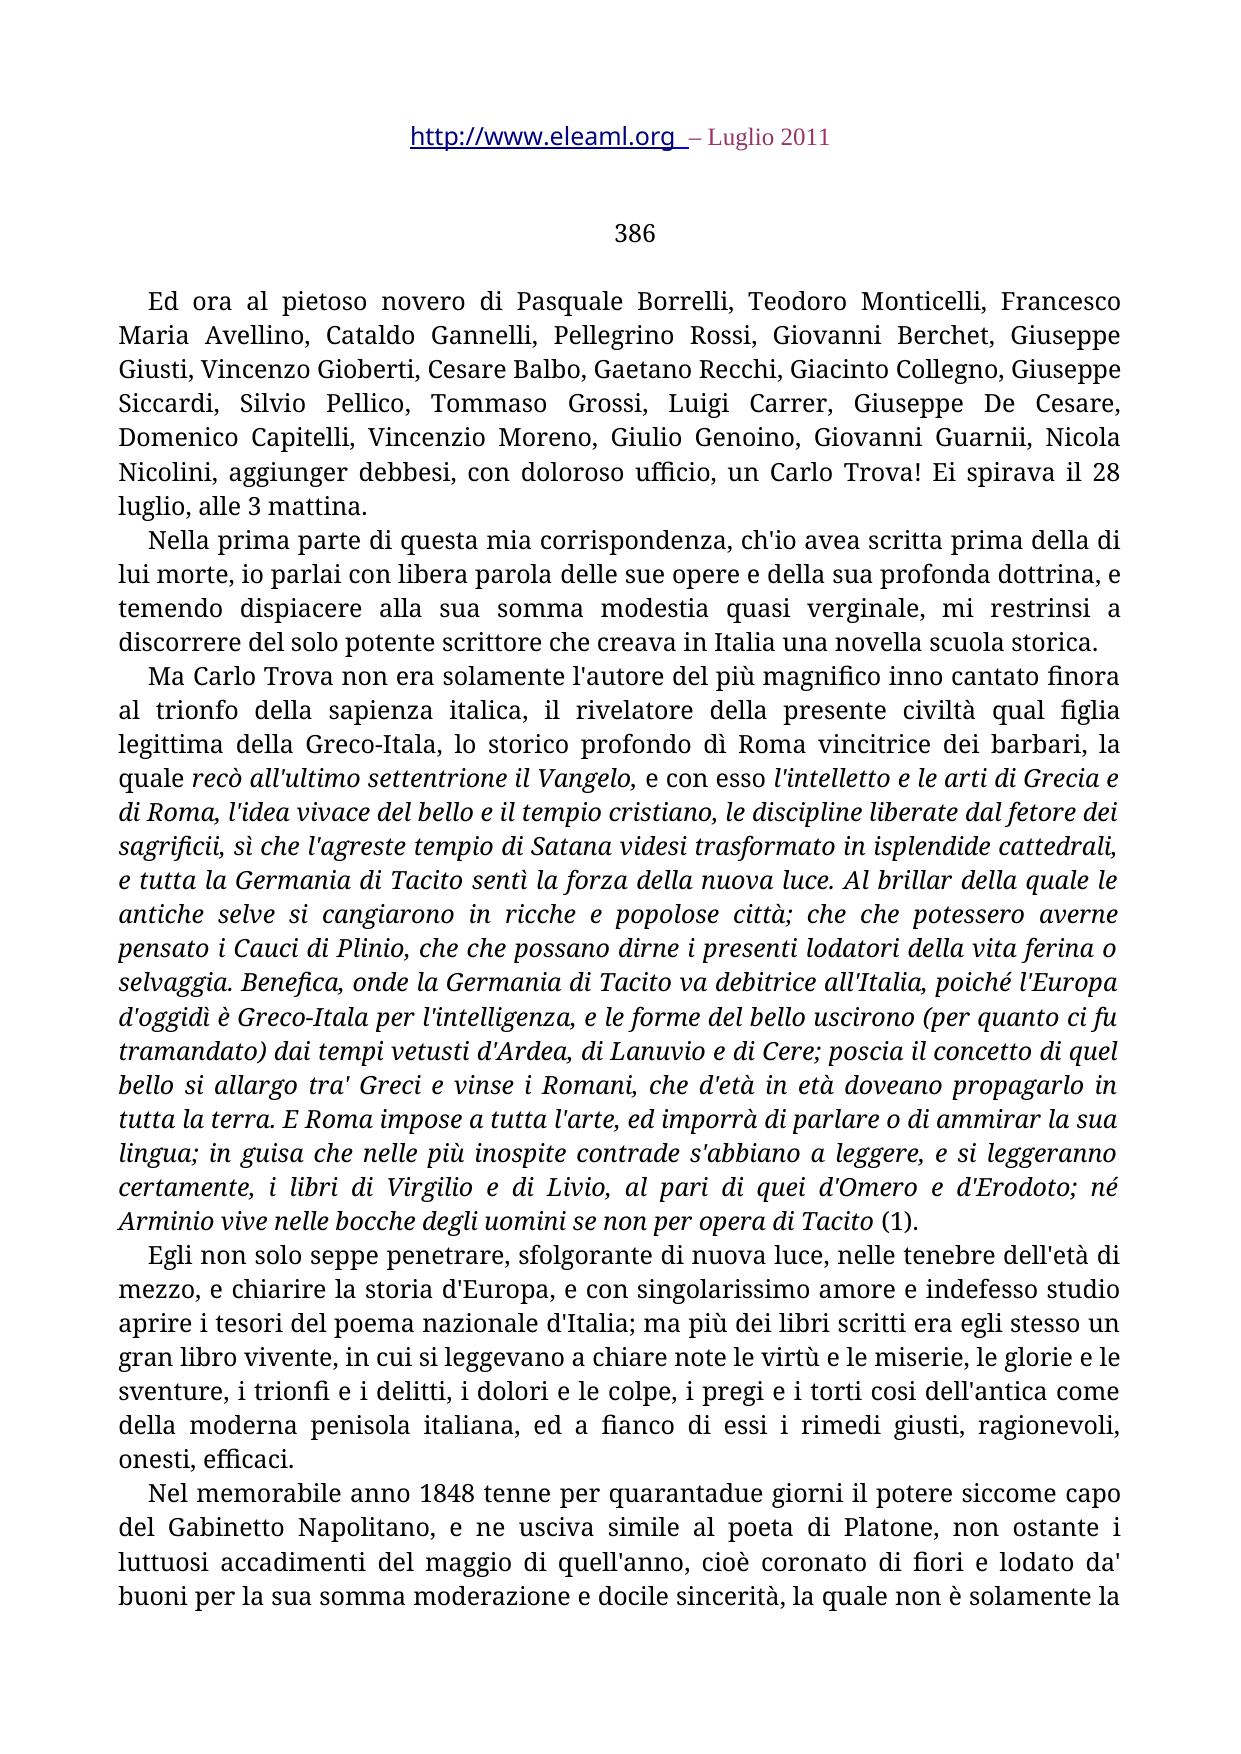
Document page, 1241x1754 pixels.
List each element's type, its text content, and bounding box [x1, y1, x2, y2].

text Ed ora al pietoso novero di Pasquale Borrelli, Teodoro Monticelli, Francesco Maria Avellino, Cataldo Gannelli, Pellegrino Rossi, Giovanni Berchet, Giuseppe Giusti, Vincenzo Gioberti, Cesare Balbo, Gaetano Recchi, Giacinto Collegno, Giuseppe Siccardi, Silvio Pellico, Tommaso Grossi, Luigi Carrer, Giuseppe De Cesare, Domenico Capitelli, Vincenzio Moreno, Giulio Genoino, Giovanni Guarnii, Nicola Nicolini, aggiunger debbesi, con doloroso ufficio, un Carlo Trova! Ei spirava il 28 luglio, alle 3 mattina. [118, 284, 1122, 522]
text Egli non solo seppe penetrare, sfolgorante di nuova luce, nelle tenebre dell'età di mezzo, e chiarire la storia d'Europa, e con singolarissimo amore e indefesso studio aprire i tesori del poema nazionale d'Italia; ma più dei libri scritti era egli stesso un gran libro vivente, in cui si leggevano a chiare note le virtù e le miserie, le glorie e le sventure, i trionfi e i delitti, i dolori e le colpe, i pregi e i torti cosi dell'antica come della moderna penisola italiana, ed a fianco di essi i rimedi giusti, ragionevoli, onesti, efficaci. [118, 1238, 1122, 1476]
subtitle 386 [118, 216, 1122, 250]
text Nella prima parte di questa mia corrispondenza, ch'io avea scritta prima della di lui morte, io parlai con libera parola delle sue opere e della sua profonda dottrina, e temendo dispiacere alla sua somma modestia quasi verginale, mi restrinsi a discorrere del solo potente scrittore che creava in Italia una novella scuola storica. [118, 522, 1122, 658]
text Ma Carlo Trova non era solamente l'autore del più magnifico inno cantato finora al trionfo della sapienza italica, il rivelatore della presente civiltà qual figlia legittima della Greco-Itala, lo storico profondo dì Roma vincitrice dei barbari, la quale recò all'ultimo settentrione il Vangelo, e con esso l'intelletto e le arti di Grecia e di Roma, l'idea vivace del bello e il tempio cristiano, le discipline liberate dal fetore dei sagrificii, sì che l'agreste tempio di Satana videsi trasformato in isplendide cattedrali, e tutta la Germania di Tacito sentì la forza della nuova luce. Al brillar della quale le antiche selve si cangiarono in ricche e popolose città; che che potessero averne pensato i Cauci di Plinio, che che possano dirne i presenti lodatori della vita ferina o selvaggia. Benefica, onde la Germania di Tacito va debitrice all'Italia, poiché l'Europa d'oggidì è Greco-Itala per l'intelligenza, e le forme del bello uscirono (per quanto ci fu tramandato) dai tempi vetusti d'Ardea, di Lanuvio e di Cere; poscia il concetto di quel bello si allargo tra' Greci e vinse i Romani, che d'età in età doveano propagarlo in tutta la terra. E Roma impose a tutta l'arte, ed imporrà di parlare o di ammirar la sua lingua; in guisa che nelle più inospite contrade s'abbiano a leggere, e si leggeranno certamente, i libri di Virgilio e di Livio, al pari di quei d'Omero e d'Erodoto; né Arminio vive nelle bocche degli uomini se non per opera di Tacito (1). [118, 658, 1122, 1238]
text Nel memorabile anno 1848 tenne per quarantadue giorni il potere siccome capo del Gabinetto Napolitano, e ne usciva simile al poeta di Platone, non ostante i luttuosi accadimenti del maggio di quell'anno, cioè coronato di fiori e lodato da' buoni per la sua somma moderazione e docile sincerità, la quale non è solamente la [118, 1476, 1122, 1612]
